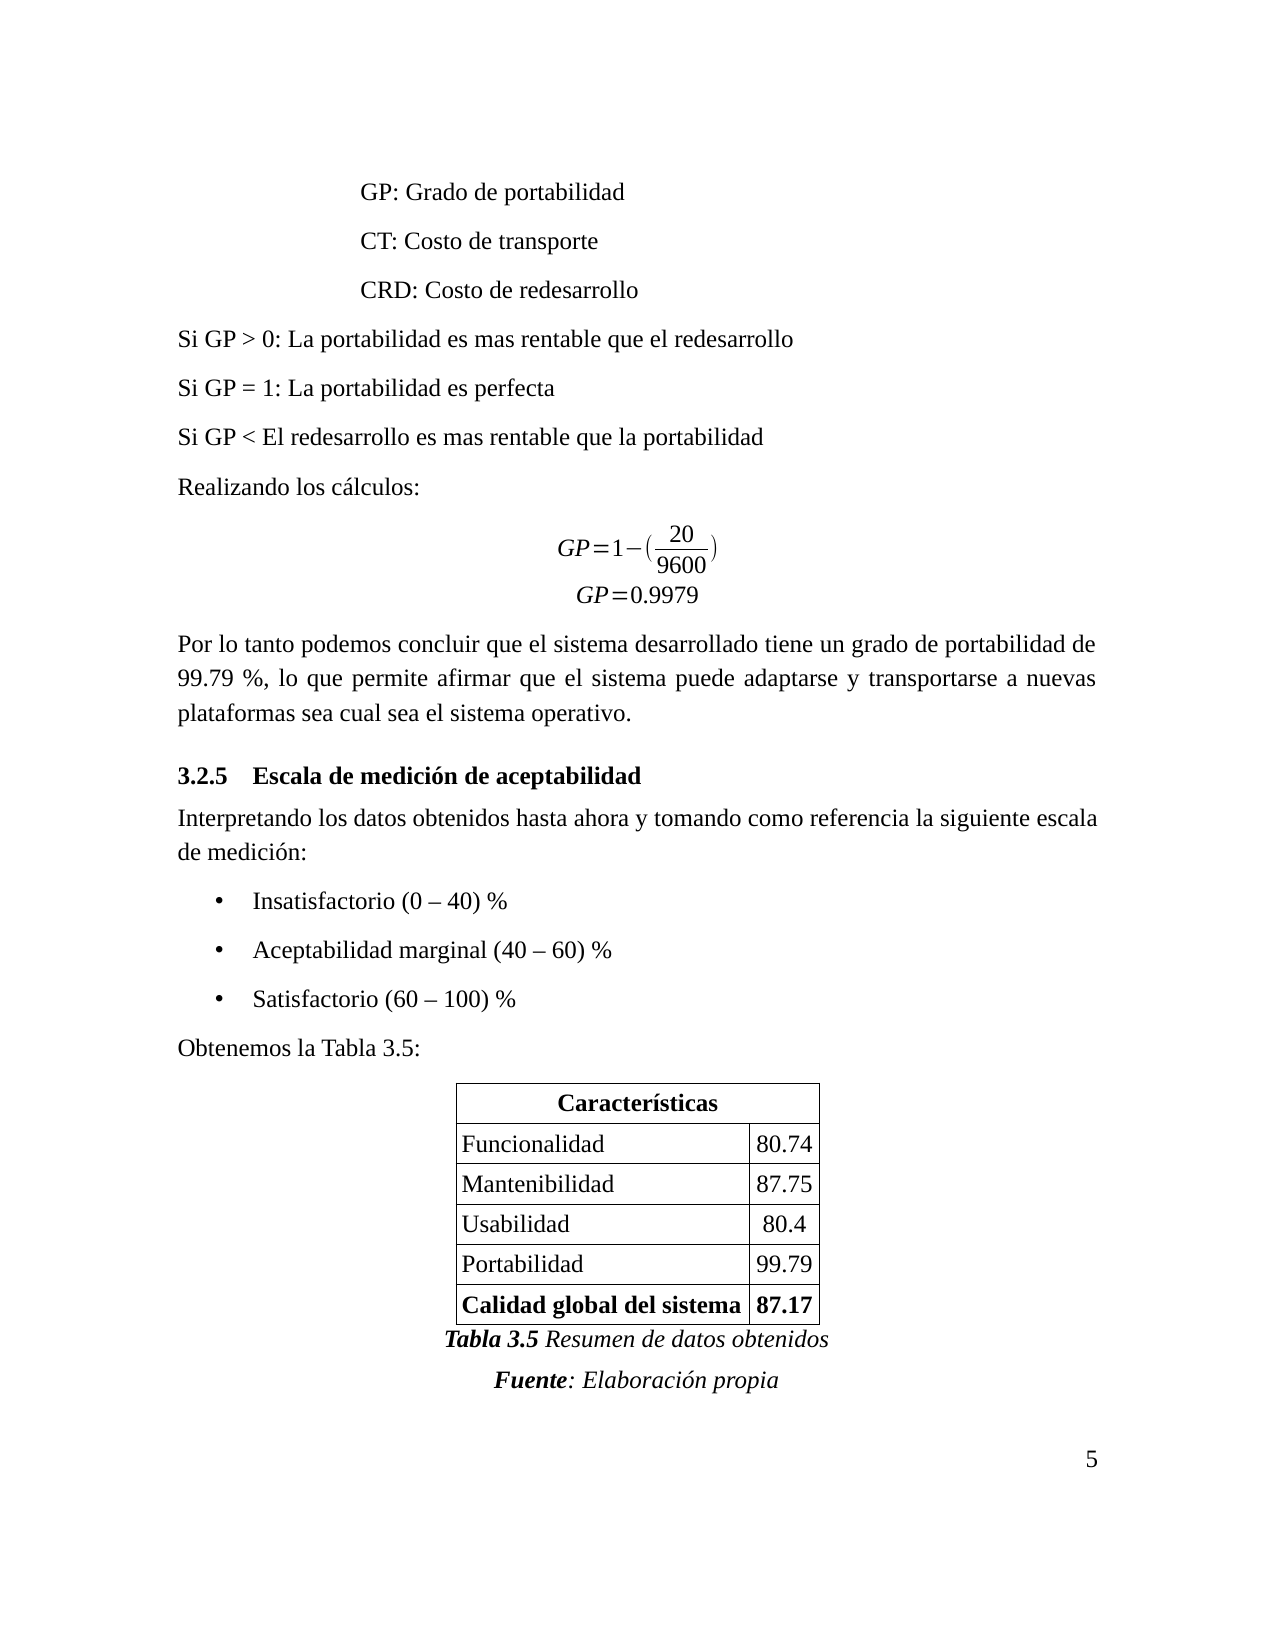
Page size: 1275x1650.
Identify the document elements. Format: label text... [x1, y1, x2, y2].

table_header Características [457, 1084, 819, 1123]
table_cell Funcionalidad [457, 1124, 749, 1163]
list Satisfactorio (60 – 100) % [215, 984, 1098, 1013]
subtitle Escala de medición de aceptabilidad [177, 761, 1098, 790]
table_cell 99.79 [750, 1245, 819, 1284]
table_cell Usabilidad [457, 1205, 749, 1244]
text Fuente: Elaboración propia [177, 1366, 1098, 1394]
text GP: Grado de portabilidad [360, 177, 1098, 206]
list Aceptabilidad marginal (40 – 60) % [215, 935, 1098, 964]
table_cell Calidad global del sistema [457, 1285, 749, 1324]
list Insatisfactorio (0 – 40) % [215, 886, 1098, 915]
table_cell 80.74 [750, 1124, 819, 1163]
text Si GP > 0: La portabilidad es mas rentable que el redesarrollo [177, 324, 1098, 353]
text Si GP = 1: La portabilidad es perfecta [177, 373, 1098, 402]
text Si GP < El redesarrollo es mas rentable que la portabilidad [177, 422, 1098, 451]
text Tabla 3.5 Resumen de datos obtenidos [177, 1324, 1098, 1353]
table_cell 87.75 [750, 1164, 819, 1203]
text Por lo tanto podemos concluir que el sistema desarrollado tiene un grado de portabilidad de 99.79 %, lo que permite afirmar que el sistema puede adaptarse y transportarse a nuevas plataformas sea cual sea el sistema operativo. [177, 629, 1098, 726]
table_cell 87.17 [750, 1285, 819, 1324]
text CT: Costo de transporte [360, 226, 1098, 255]
text Realizando los cálculos: [177, 472, 1098, 500]
text Interpretando los datos obtenidos hasta ahora y tomando como referencia la siguiente escala de medición: [177, 803, 1098, 866]
table_cell Portabilidad [457, 1245, 749, 1284]
text CRD: Costo de redesarrollo [360, 275, 1098, 304]
table_cell Mantenibilidad [457, 1164, 749, 1203]
table_cell 80.4 [750, 1205, 819, 1244]
text Obtenemos la Tabla 3.5: [177, 1033, 1098, 1062]
